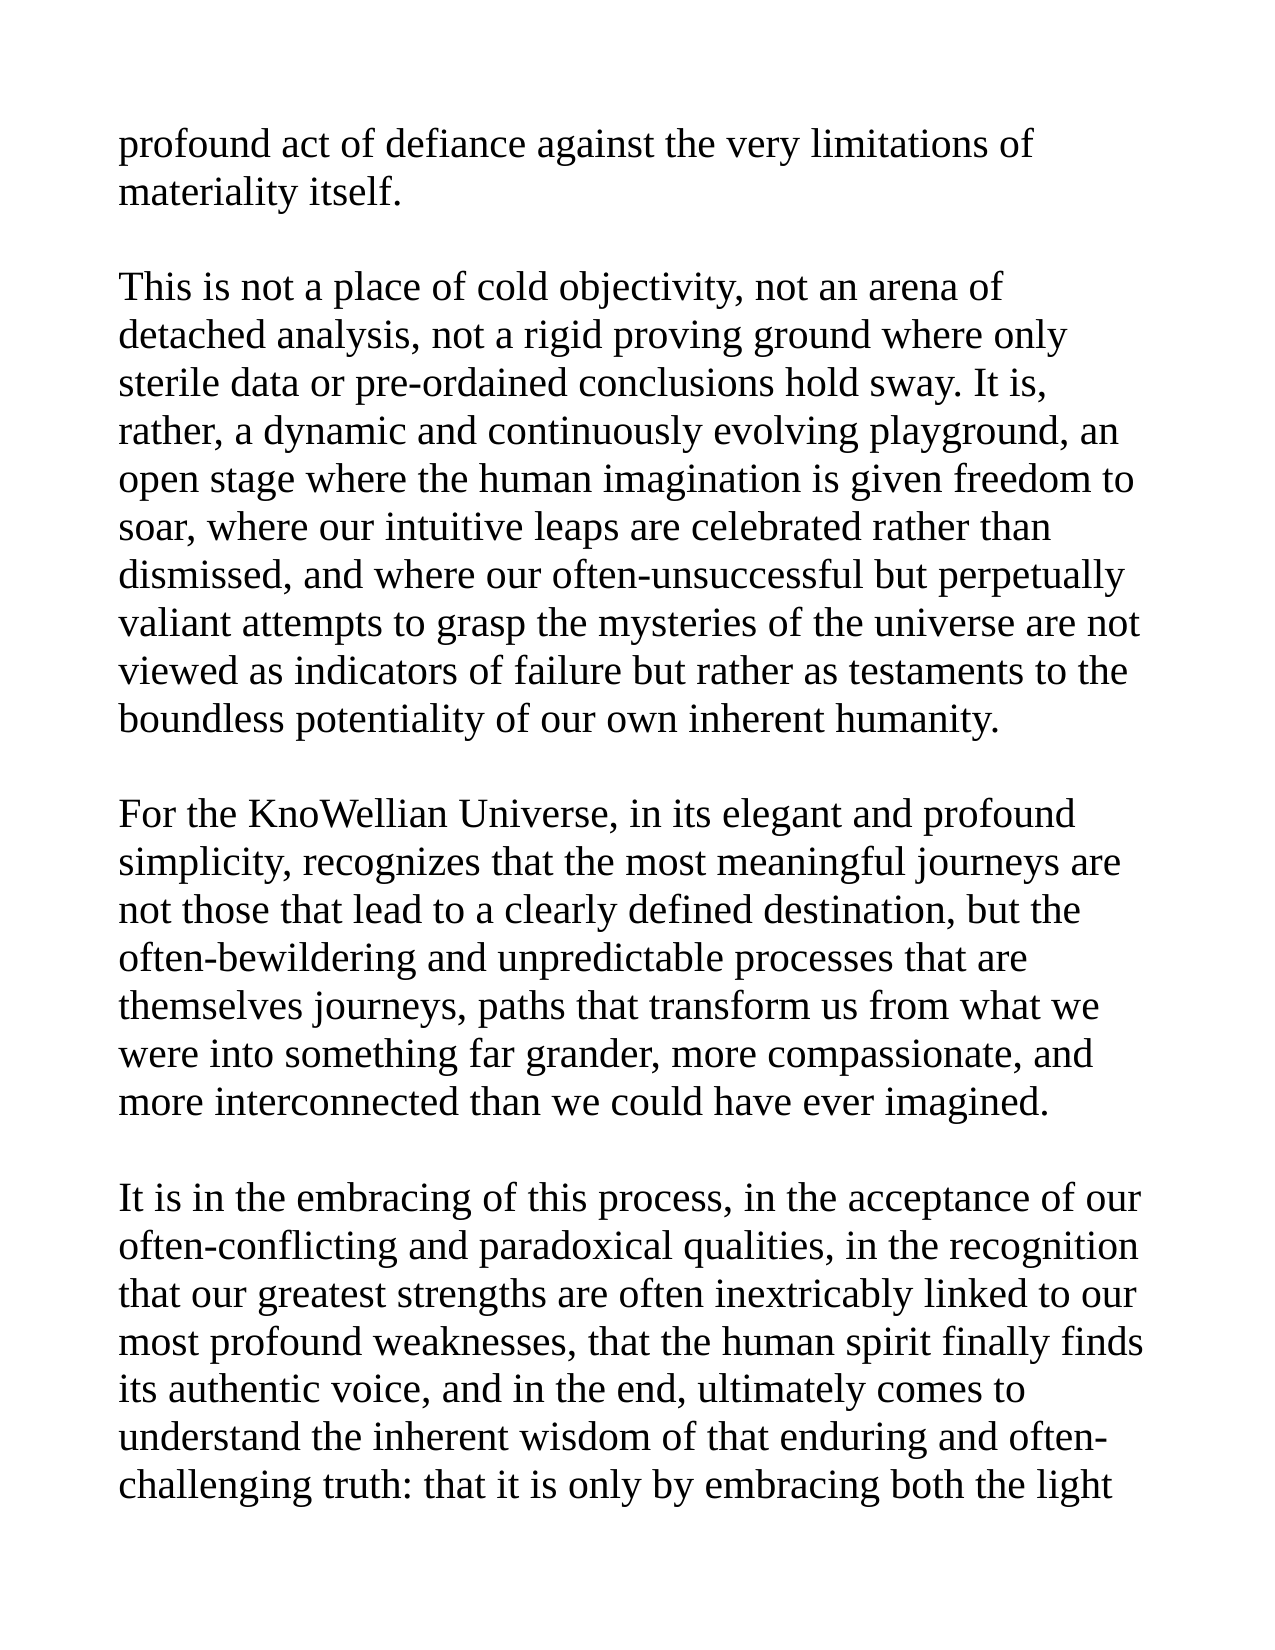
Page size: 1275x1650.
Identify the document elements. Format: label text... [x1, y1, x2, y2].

text profound act of defiance against the very limitations of materiality itself. [118, 118, 1157, 214]
text For the KnoWellian Universe, in its elegant and profound simplicity, recognizes that the most meaningful journeys are not those that lead to a clearly defined destination, but the often-bewildering and unpredictable processes that are themselves journeys, paths that transform us from what we were into something far grander, more compassionate, and more interconnected than we could have ever imagined. [118, 789, 1157, 1124]
text It is in the embracing of this process, in the acceptance of our often-conflicting and paradoxical qualities, in the recognition that our greatest strengths are often inextricably linked to our most profound weaknesses, that the human spirit finally finds its authentic voice, and in the end, ultimately comes to understand the inherent wisdom of that enduring and often-challenging truth: that it is only by embracing both the light [118, 1172, 1157, 1508]
text This is not a place of cold objectivity, not an arena of detached analysis, not a rigid proving ground where only sterile data or pre-ordained conclusions hold sway. It is, rather, a dynamic and continuously evolving playground, an open stage where the human imagination is given freedom to soar, where our intuitive leaps are celebrated rather than dismissed, and where our often-unsuccessful but perpetually valiant attempts to grasp the mysteries of the universe are not viewed as indicators of failure but rather as testaments to the boundless potentiality of our own inherent humanity. [118, 262, 1157, 741]
